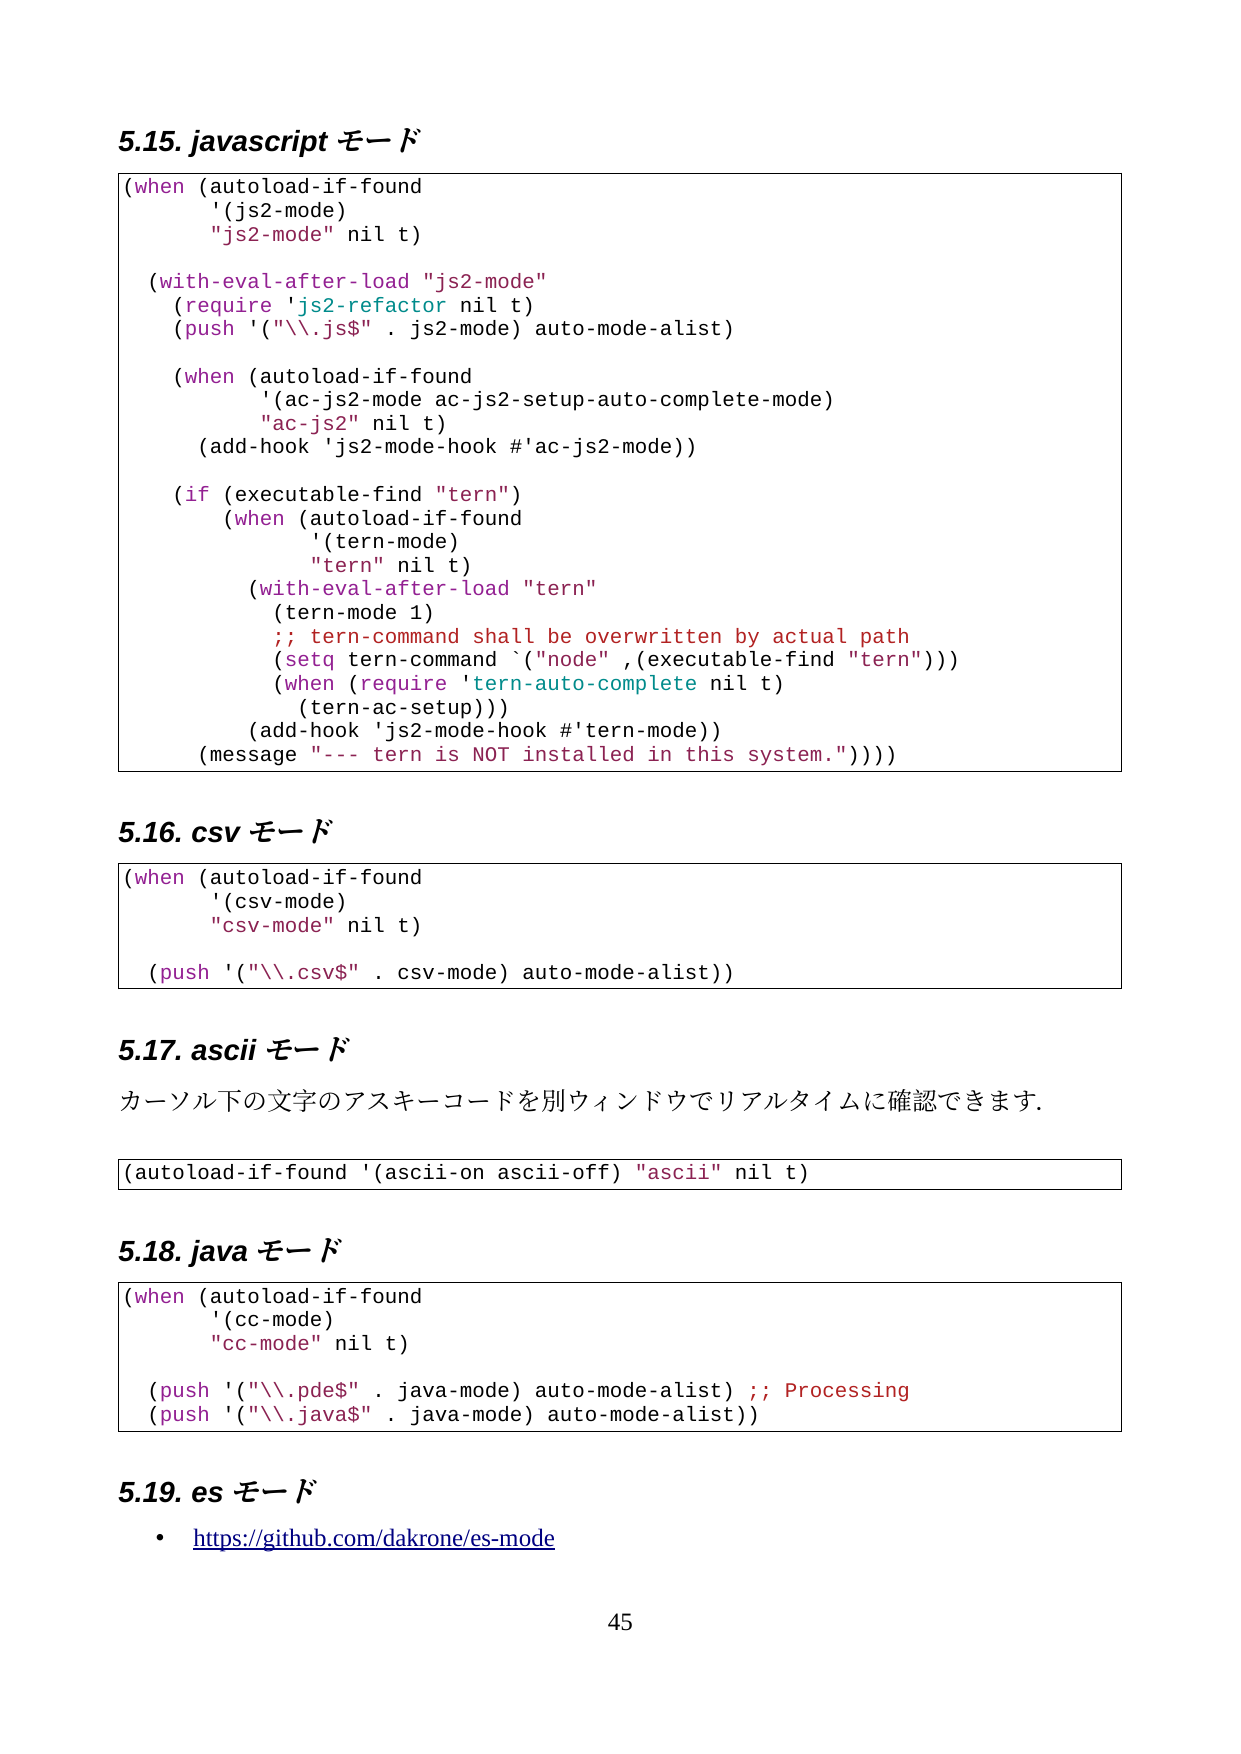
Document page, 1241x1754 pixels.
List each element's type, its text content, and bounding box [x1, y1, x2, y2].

text '(js2-mode) [119, 196, 1121, 220]
text (push '("\\.pde$" . java-mode) auto-mode-alist) ;; Processing [119, 1376, 1121, 1400]
text (add-hook 'js2-mode-hook #'tern-mode)) [119, 716, 1121, 740]
text (push '("\\.csv$" . csv-mode) auto-mode-alist)) [119, 958, 1121, 988]
text (when (autoload-if-found [119, 864, 1121, 887]
text (when (autoload-if-found [119, 503, 1121, 527]
text "csv-mode" nil t) [119, 911, 1121, 934]
text (require 'js2-refactor nil t) [119, 291, 1121, 314]
subtitle csvモード [118, 809, 1122, 851]
text (add-hook 'js2-mode-hook #'ac-js2-mode)) [119, 433, 1121, 456]
list https://github.com/dakrone/es-mode [156, 1523, 1122, 1552]
text "tern" nil t) [119, 551, 1121, 574]
text (with-eval-after-load "js2-mode" [119, 267, 1121, 291]
subtitle javascriptモード [118, 118, 1122, 160]
text (when (require 'tern-auto-complete nil t) [119, 669, 1121, 693]
text "cc-mode" nil t) [119, 1329, 1121, 1353]
text "ac-js2" nil t) [119, 409, 1121, 433]
text (when (autoload-if-found [119, 174, 1121, 196]
text (when (autoload-if-found [119, 362, 1121, 385]
text カーソル下の文字のアスキーコードを別ウィンドウでリアルタイムに確認できます． [118, 1081, 1122, 1146]
text (message "--- tern is NOT installed in this system.")))) [119, 740, 1121, 771]
text (if (executable-find "tern") [119, 480, 1121, 503]
text '(cc-mode) [119, 1305, 1121, 1329]
text (setq tern-command `("node" ,(executable-find "tern"))) [119, 645, 1121, 669]
subtitle javaモード [118, 1227, 1122, 1269]
subtitle esモード [118, 1469, 1122, 1511]
text '(tern-mode) [119, 527, 1121, 551]
text (push '("\\.js$" . js2-mode) auto-mode-alist) [119, 314, 1121, 338]
text (push '("\\.java$" . java-mode) auto-mode-alist)) [119, 1400, 1121, 1431]
text (tern-mode 1) [119, 598, 1121, 622]
text (when (autoload-if-found [119, 1283, 1121, 1305]
text '(ac-js2-mode ac-js2-setup-auto-complete-mode) [119, 385, 1121, 409]
subtitle asciiモード [118, 1027, 1122, 1069]
text (with-eval-after-load "tern" [119, 574, 1121, 598]
text (autoload-if-found '(ascii-on ascii-off) "ascii" nil t) [119, 1160, 1121, 1189]
text ;; tern-command shall be overwritten by actual path [119, 622, 1121, 645]
text (tern-ac-setup))) [119, 693, 1121, 716]
text "js2-mode" nil t) [119, 220, 1121, 243]
text '(csv-mode) [119, 887, 1121, 911]
